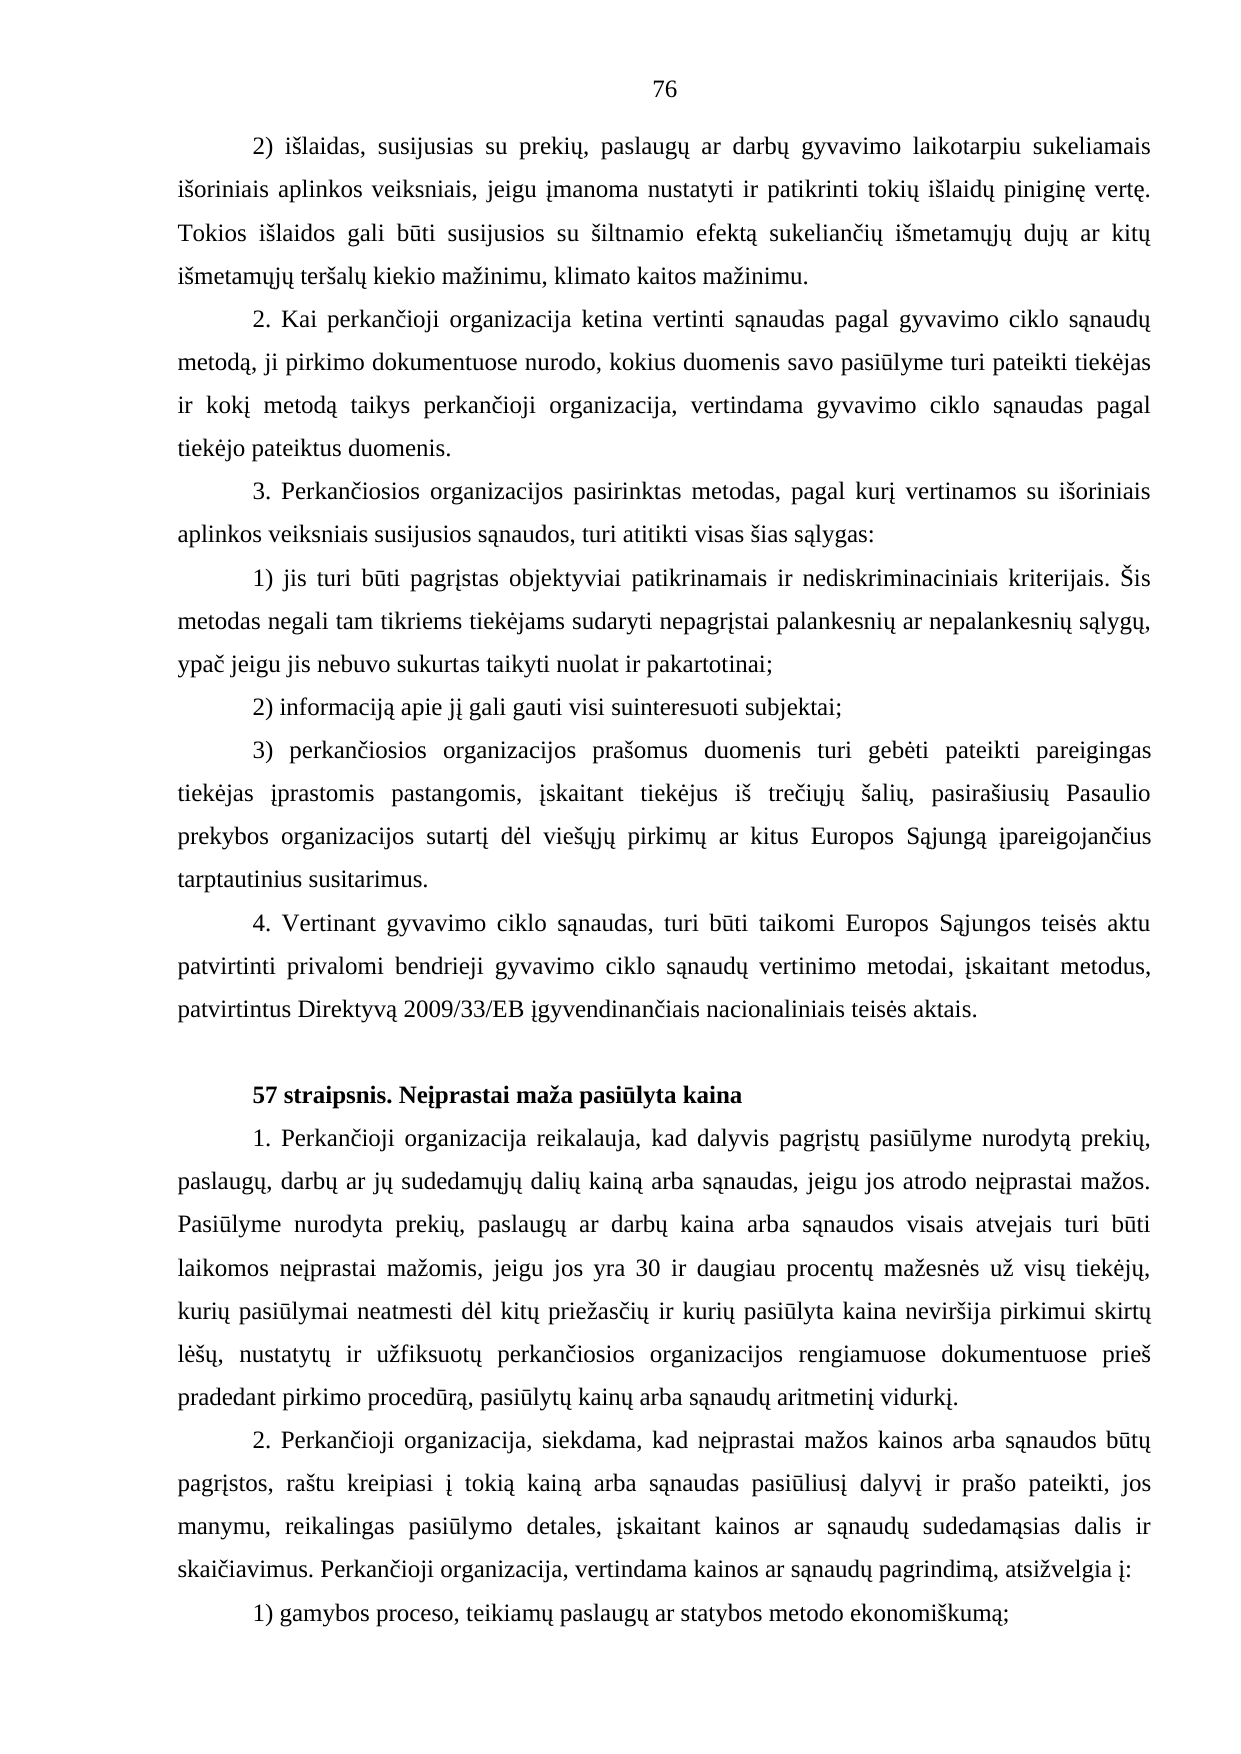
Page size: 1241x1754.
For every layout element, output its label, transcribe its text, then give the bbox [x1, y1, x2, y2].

text 1) gamybos proceso, teikiamų paslaugų ar statybos metodo ekonomiškumą; [177, 1598, 1152, 1626]
text 2) išlaidas, susijusias su prekių, paslaugų ar darbų gyvavimo laikotarpiu sukeliamais išoriniais aplinkos veiksniais, jeigu įmanoma nustatyti ir patikrinti tokių išlaidų piniginę vertę. Tokios išlaidos gali būti susijusios su šiltnamio efektą sukeliančių išmetamųjų dujų ar kitų išmetamųjų teršalų kiekio mažinimu, klimato kaitos mažinimu. [177, 131, 1152, 289]
text 57 straipsnis. Neįprastai maža pasiūlyta kaina [177, 1080, 1152, 1109]
text 2. Kai perkančioji organizacija ketina vertinti sąnaudas pagal gyvavimo ciklo sąnaudų metodą, ji pirkimo dokumentuose nurodo, kokius duomenis savo pasiūlyme turi pateikti tiekėjas ir kokį metodą taikys perkančioji organizacija, vertindama gyvavimo ciklo sąnaudas pagal tiekėjo pateiktus duomenis. [177, 304, 1152, 462]
text 1) jis turi būti pagrįstas objektyviai patikrinamais ir nediskriminaciniais kriterijais. Šis metodas negali tam tikriems tiekėjams sudaryti nepagrįstai palankesnių ar nepalankesnių sąlygų, ypač jeigu jis nebuvo sukurtas taikyti nuolat ir pakartotinai; [177, 563, 1152, 678]
text 4. Vertinant gyvavimo ciklo sąnaudas, turi būti taikomi Europos Sąjungos teisės aktu patvirtinti privalomi bendrieji gyvavimo ciklo sąnaudų vertinimo metodai, įskaitant metodus, patvirtintus Direktyvą 2009/33/EB įgyvendinančiais nacionaliniais teisės aktais. [177, 908, 1152, 1023]
text 2) informaciją apie jį gali gauti visi suinteresuoti subjektai; [177, 692, 1152, 721]
text 2. Perkančioji organizacija, siekdama, kad neįprastai mažos kainos arba sąnaudos būtų pagrįstos, raštu kreipiasi į tokią kainą arba sąnaudas pasiūliusį dalyvį ir prašo pateikti, jos manymu, reikalingas pasiūlymo detales, įskaitant kainos ar sąnaudų sudedamąsias dalis ir skaičiavimus. Perkančioji organizacija, vertindama kainos ar sąnaudų pagrindimą, atsižvelgia į: [177, 1425, 1152, 1583]
text 3. Perkančiosios organizacijos pasirinktas metodas, pagal kurį vertinamos su išoriniais aplinkos veiksniais susijusios sąnaudos, turi atitikti visas šias sąlygas: [177, 476, 1152, 548]
text 1. Perkančioji organizacija reikalauja, kad dalyvis pagrįstų pasiūlyme nurodytą prekių, paslaugų, darbų ar jų sudedamųjų dalių kainą arba sąnaudas, jeigu jos atrodo neįprastai mažos. Pasiūlyme nurodyta prekių, paslaugų ar darbų kaina arba sąnaudos visais atvejais turi būti laikomos neįprastai mažomis, jeigu jos yra 30 ir daugiau procentų mažesnės už visų tiekėjų, kurių pasiūlymai neatmesti dėl kitų priežasčių ir kurių pasiūlyta kaina neviršija pirkimui skirtų lėšų, nustatytų ir užfiksuotų perkančiosios organizacijos rengiamuose dokumentuose prieš pradedant pirkimo procedūrą, pasiūlytų kainų arba sąnaudų aritmetinį vidurkį. [177, 1123, 1152, 1411]
text 3) perkančiosios organizacijos prašomus duomenis turi gebėti pateikti pareigingas tiekėjas įprastomis pastangomis, įskaitant tiekėjus iš trečiųjų šalių, pasirašiusių Pasaulio prekybos organizacijos sutartį dėl viešųjų pirkimų ar kitus Europos Sąjungą įpareigojančius tarptautinius susitarimus. [177, 735, 1152, 893]
